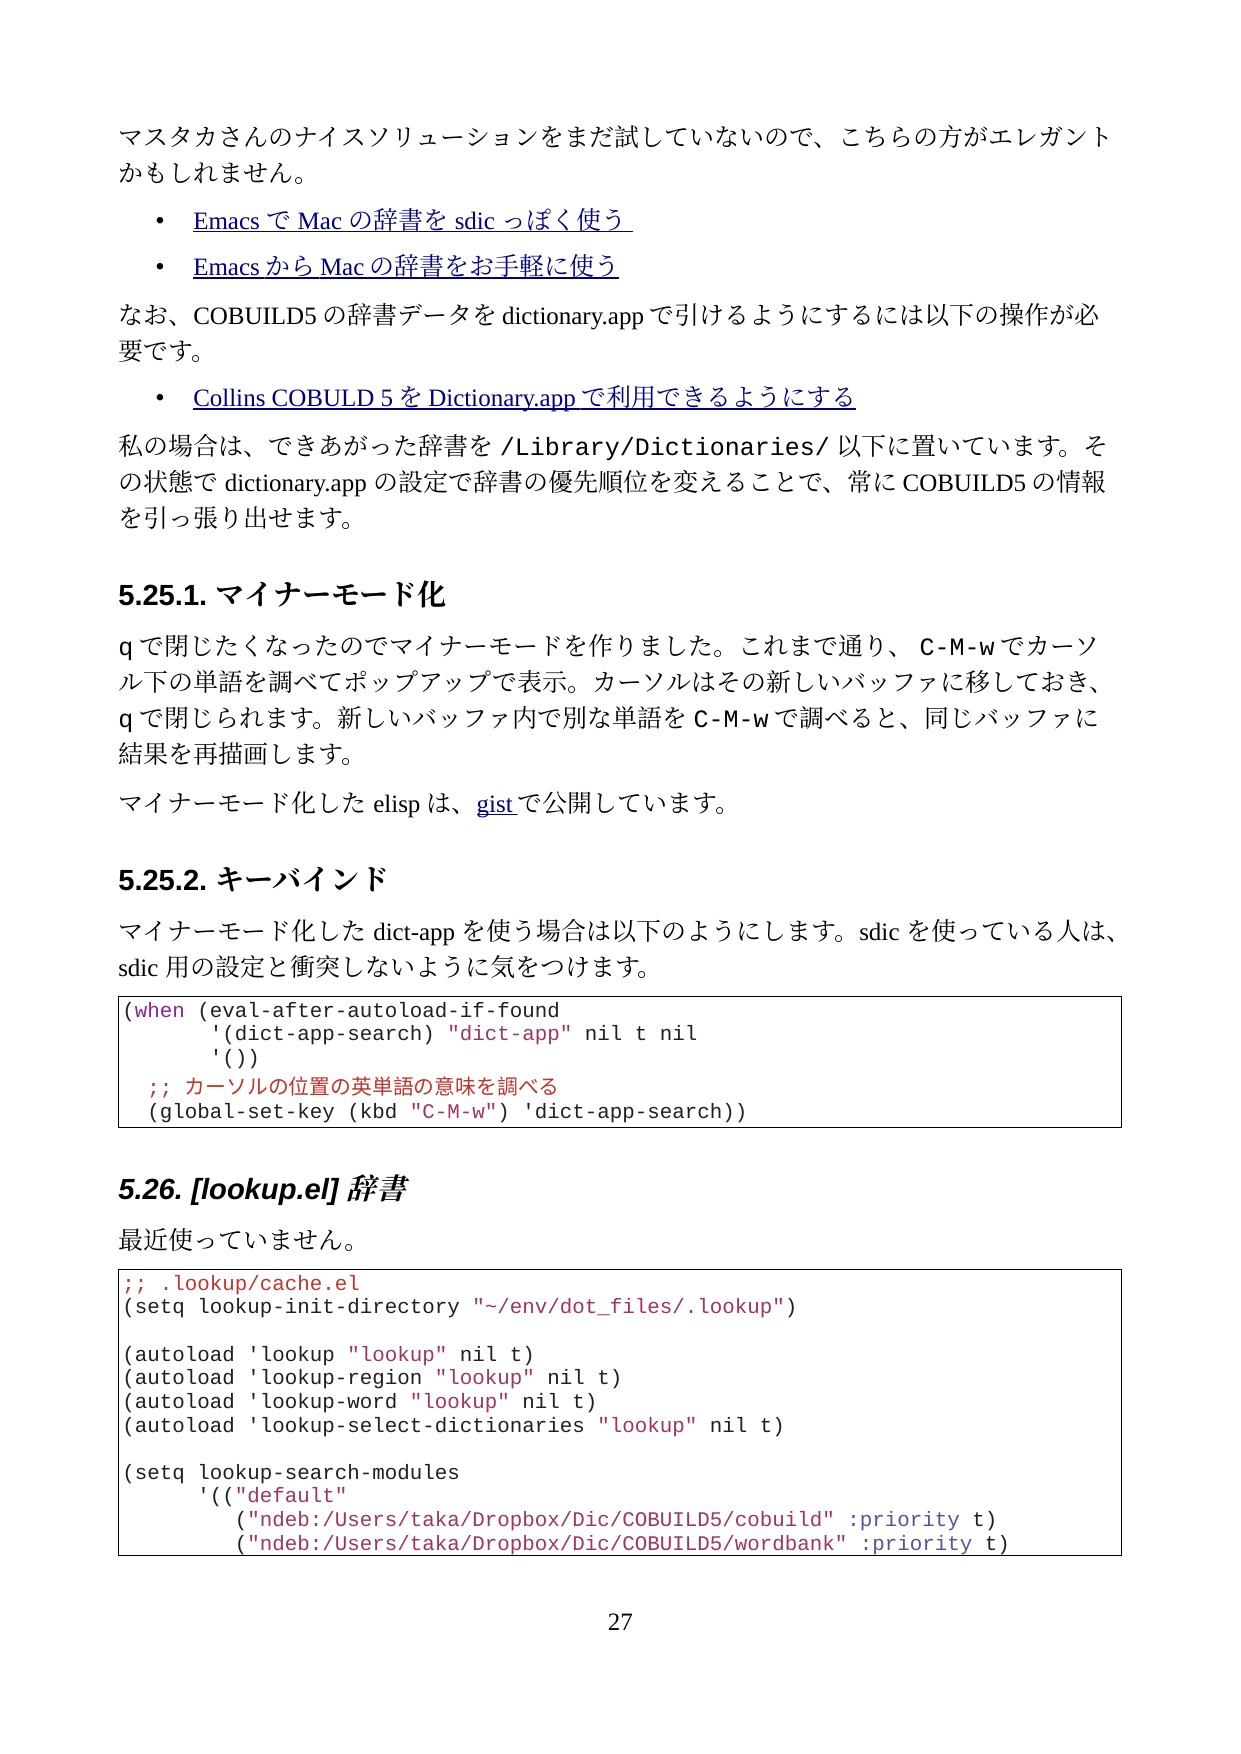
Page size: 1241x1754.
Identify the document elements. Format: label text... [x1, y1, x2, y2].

text (autoload 'lookup-word "lookup" nil t) [119, 1387, 1121, 1411]
text q で閉じたくなったのでマイナーモードを作りました。これまで通り、 C-M-w でカーソル下の単語を調べてポップアップで表示。カーソルはその新しいバッファに移しておき、 q で閉じられます。新しいバッファ内で別な単語を C-M-w で調べると、同じバッファに結果を再描画します。 [118, 627, 1122, 771]
text '(("default" [119, 1482, 1121, 1505]
text '(dict-app-search) "dict-app" nil t nil [119, 1019, 1121, 1043]
subtitle マイナーモード化 [118, 572, 1122, 614]
text マイナーモード化した dict-app を使う場合は以下のようにします。sdic を使っている人は、sdic 用の設定と衝突しないように気をつけます。 [118, 911, 1122, 983]
text (autoload 'lookup "lookup" nil t) [119, 1340, 1121, 1363]
text (autoload 'lookup-select-dictionaries "lookup" nil t) [119, 1411, 1121, 1434]
text 最近使っていません。 [118, 1220, 1122, 1256]
text 私の場合は、できあがった辞書を /Library/Dictionaries/ 以下に置いています。その状態で dictionary.app の設定で辞書の優先順位を変えることで、常にCOBUILD5の情報を引っ張り出せます。 [118, 427, 1122, 535]
list Emacs で Mac の辞書を sdic っぽく使う [156, 202, 1122, 237]
list EmacsからMacの辞書をお手軽に使う [156, 249, 1122, 283]
text なお、COBUILD5の辞書データをdictionary.appで引けるようにするには以下の操作が必要です。 [118, 296, 1122, 367]
text ("ndeb:/Users/taka/Dropbox/Dic/COBUILD5/wordbank" :priority t) [119, 1529, 1121, 1555]
text (setq lookup-search-modules [119, 1458, 1121, 1482]
text '()) [119, 1043, 1121, 1067]
subtitle [lookup.el] 辞書 [118, 1166, 1122, 1208]
text (autoload 'lookup-region "lookup" nil t) [119, 1363, 1121, 1387]
subtitle キーバインド [118, 857, 1122, 899]
text (when (eval-after-autoload-if-found [119, 997, 1121, 1019]
text ;; .lookup/cache.el [119, 1270, 1121, 1292]
text マスタカさんのナイスソリューションをまだ試していないので、こちらの方がエレガントかもしれません。 [118, 118, 1122, 190]
text ("ndeb:/Users/taka/Dropbox/Dic/COBUILD5/cobuild" :priority t) [119, 1505, 1121, 1529]
text ;; カーソルの位置の英単語の意味を調べる [119, 1067, 1121, 1097]
list Collins COBULD 5をDictionary.appで利用できるようにする [156, 380, 1122, 414]
text (global-set-key (kbd "C-M-w") 'dict-app-search)) [119, 1097, 1121, 1127]
text マイナーモード化した elisp は、gistで公開しています。 [118, 783, 1122, 819]
text (setq lookup-init-directory "~/env/dot_files/.lookup") [119, 1292, 1121, 1316]
